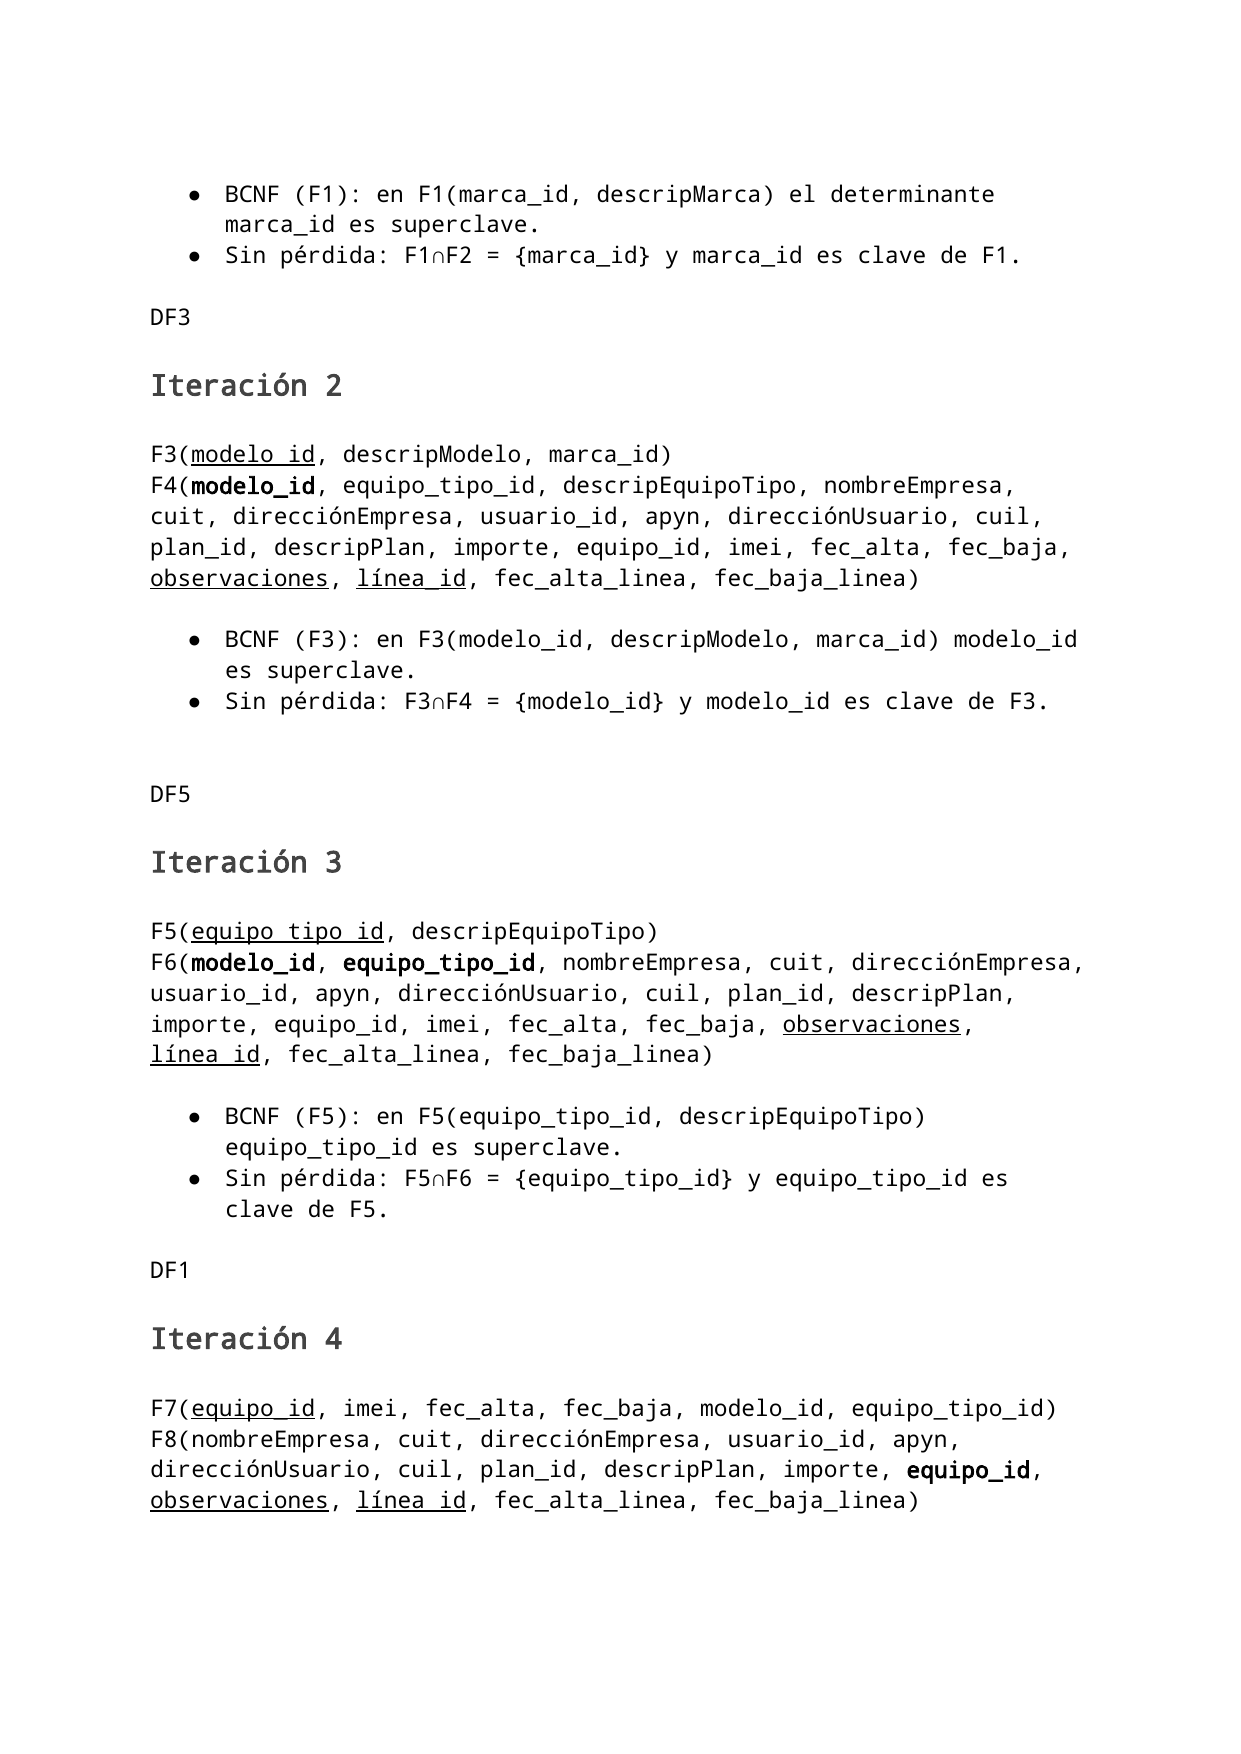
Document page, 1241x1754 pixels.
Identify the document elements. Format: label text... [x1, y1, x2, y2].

text F8(nombreEmpresa, cuit, direcciónEmpresa, usuario_id, apyn, direcciónUsuario, cuil, plan_id, descripPlan, importe, equipo_id, observaciones, línea_id, fec_alta_linea, fec_baja_linea) [150, 1426, 1090, 1514]
text F4(modelo_id, equipo_tipo_id, descripEquipoTipo, nombreEmpresa, cuit, direcciónEmpresa, usuario_id, apyn, direcciónUsuario, cuil, plan_id, descripPlan, importe, equipo_id, imei, fec_alta, fec_baja, observaciones, línea_id, fec_alta_linea, fec_baja_linea) [150, 472, 1090, 592]
subtitle Iteración 3 [150, 845, 1090, 879]
text F7(equipo_id, imei, fec_alta, fec_baja, modelo_id, equipo_tipo_id) [150, 1395, 1090, 1422]
subtitle Iteración 4 [150, 1322, 1090, 1356]
subtitle Iteración 2 [150, 368, 1090, 402]
list BCNF (F1): en F1(marca_id, descripMarca) el determinante marca_id es superclave. [187, 181, 1090, 238]
text DF3 [150, 304, 1090, 331]
text F3(modelo_id, descripModelo, marca_id) [150, 442, 1090, 468]
text DF1 [150, 1257, 1090, 1284]
list Sin pérdida: F1∩F2 = {marca_id} y marca_id es clave de F1. [187, 242, 1090, 269]
list Sin pérdida: F3∩F4 = {modelo_id} y modelo_id es clave de F3. [187, 688, 1090, 715]
list BCNF (F3): en F3(modelo_id, descripModelo, marca_id) modelo_id es superclave. [187, 627, 1090, 684]
text F6(modelo_id, equipo_tipo_id, nombreEmpresa, cuit, direcciónEmpresa, usuario_id, apyn, direcciónUsuario, cuil, plan_id, descripPlan, importe, equipo_id, imei, fec_alta, fec_baja, observaciones, línea_id, fec_alta_linea, fec_baja_linea) [150, 949, 1090, 1068]
list BCNF (F5): en F5(equipo_tipo_id, descripEquipoTipo) equipo_tipo_id es superclave. [187, 1103, 1090, 1161]
text DF5 [150, 781, 1090, 808]
text F5(equipo_tipo_id, descripEquipoTipo) [150, 918, 1090, 945]
list Sin pérdida: F5∩F6 = {equipo_tipo_id} y equipo_tipo_id es clave de F5. [187, 1165, 1090, 1223]
